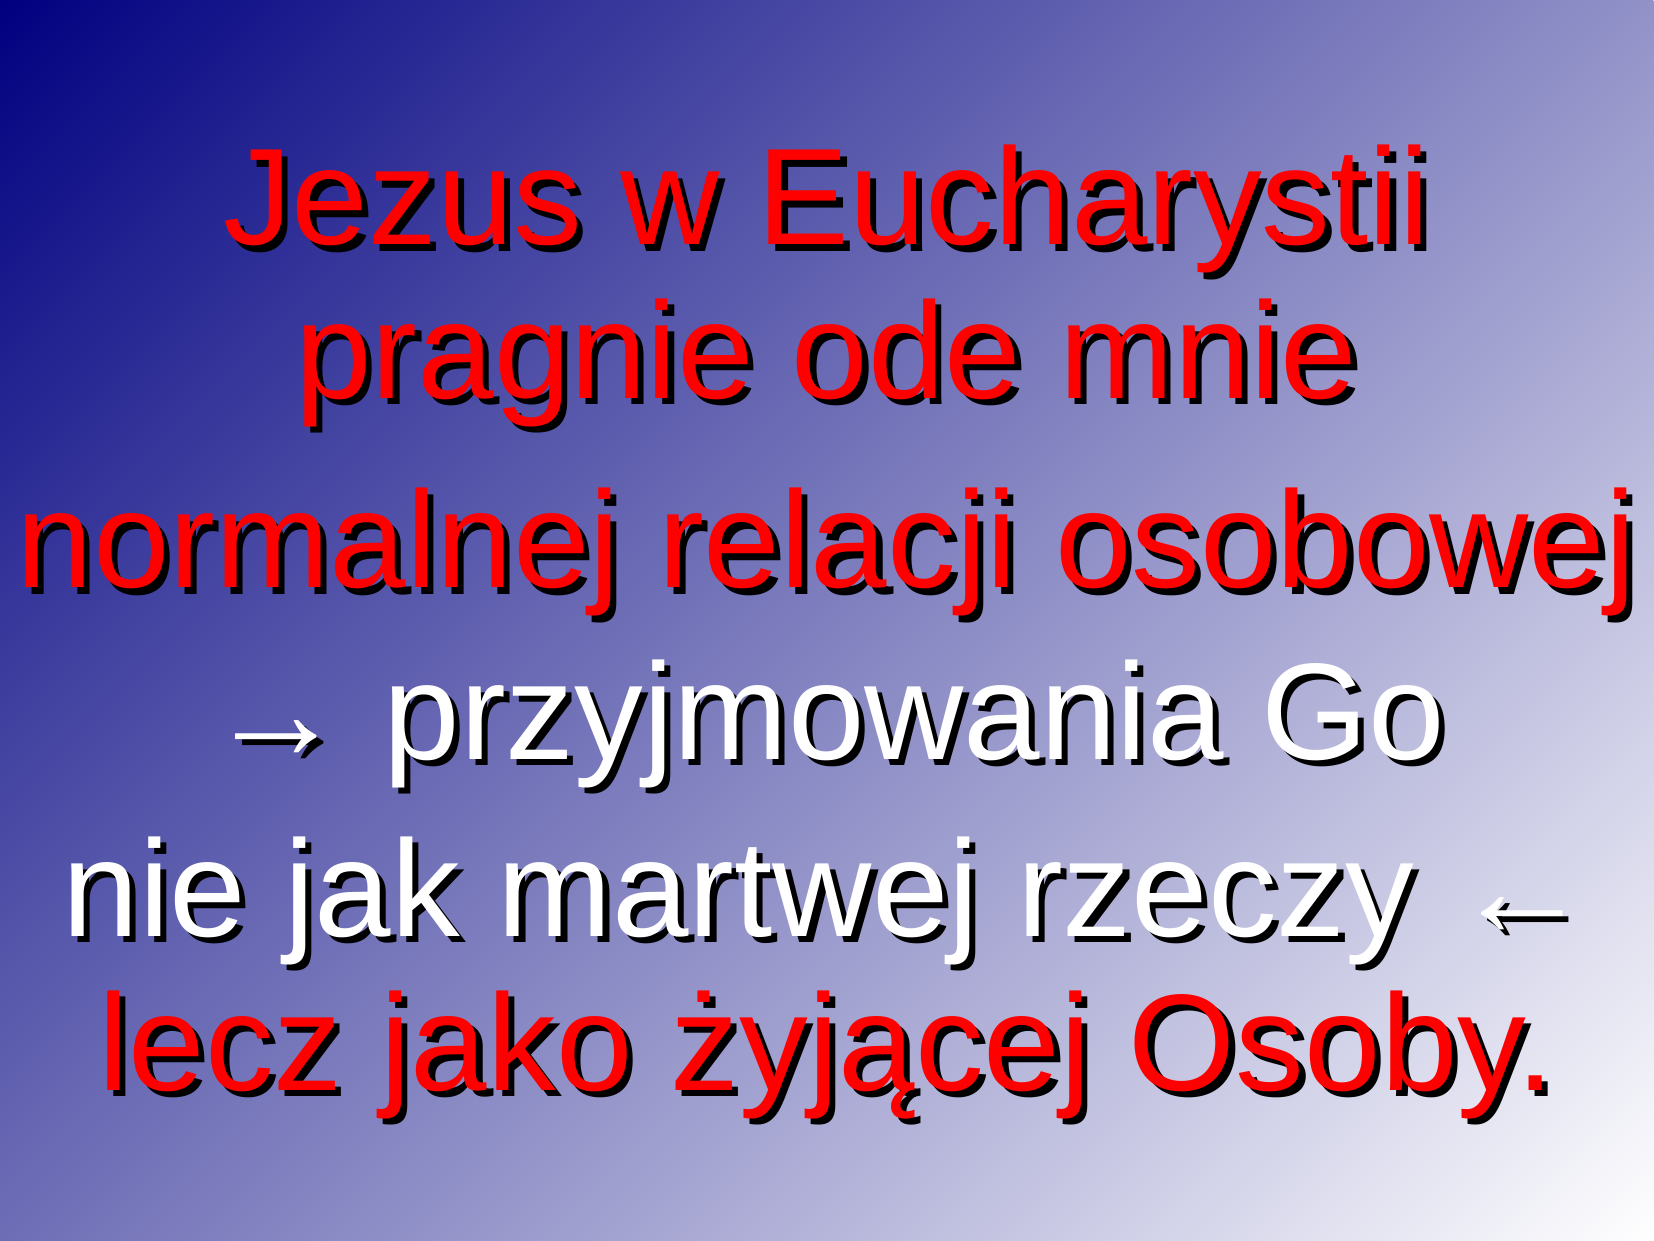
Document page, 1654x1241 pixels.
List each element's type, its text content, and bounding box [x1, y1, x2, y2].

subtitle Jezus w Eucharystii pragnie ode mnie normalnej relacji osobowej → przyjmowania Go nie jak martwej rzeczy ← lecz jako żyjącej Osoby. [0, 70, 1654, 1170]
